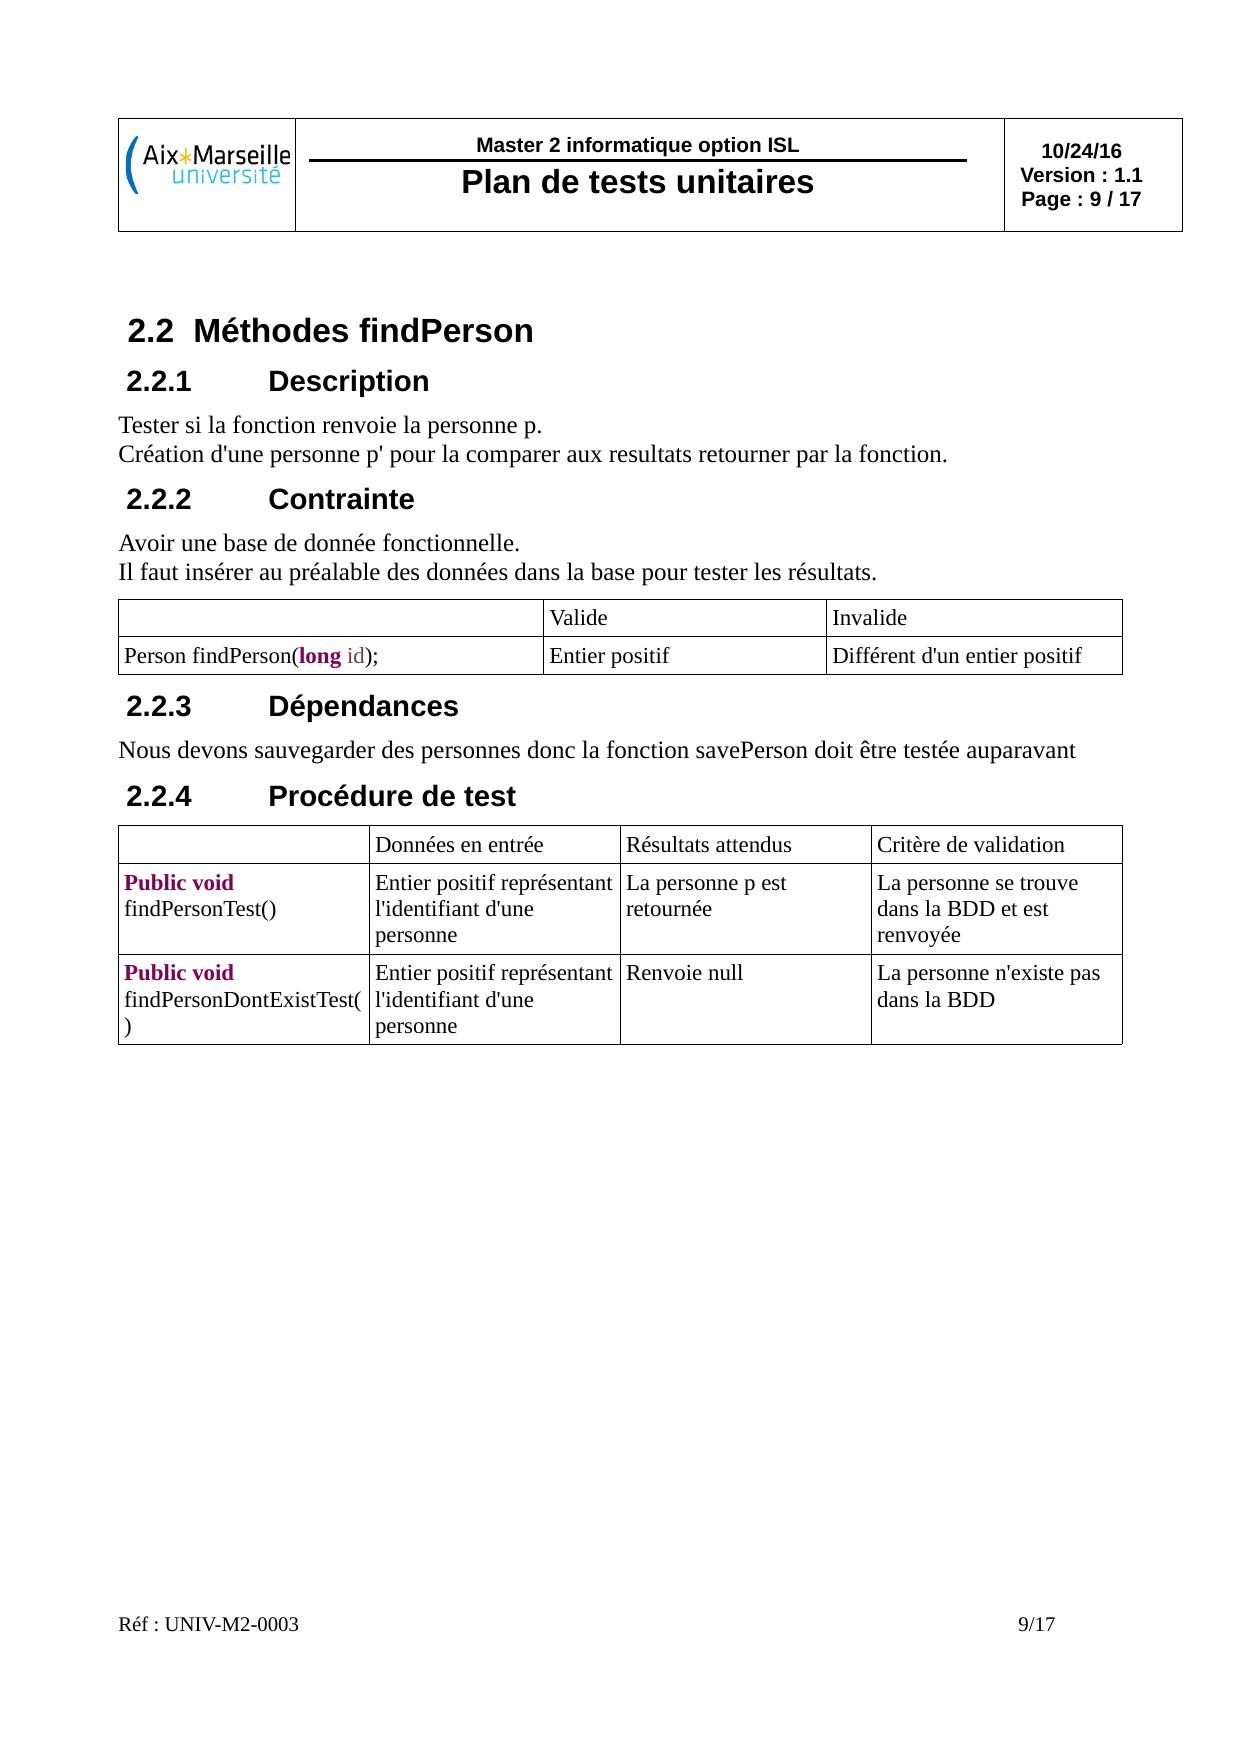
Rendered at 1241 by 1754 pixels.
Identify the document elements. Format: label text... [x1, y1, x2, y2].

subtitle Description [118, 364, 1122, 398]
text Il faut insérer au préalable des données dans la base pour tester les résultats. [118, 557, 1122, 586]
subtitle Méthodes findPerson [118, 311, 1122, 349]
subtitle Dépendances [118, 689, 1122, 723]
table_header Critère de validation [872, 826, 1122, 863]
table_header Résultats attendus [621, 826, 871, 863]
text Nous devons sauvegarder des personnes donc la fonction savePerson doit être testée auparavant [118, 735, 1122, 764]
table_cell Entier positif représentant l'identifiant d'une personne [370, 955, 620, 1044]
table_cell Person findPerson(long id); [119, 637, 543, 674]
table_cell Public void findPersonDontExistTest() [119, 955, 369, 1044]
table_header [119, 826, 369, 863]
table_header Invalide [827, 600, 1122, 636]
table_header [119, 600, 543, 636]
table_cell Renvoie null [621, 955, 871, 1044]
subtitle Procédure de test [118, 779, 1122, 812]
subtitle Contrainte [118, 482, 1122, 516]
picture [125, 136, 290, 194]
table_cell La personne n'existe pas dans la BDD [872, 955, 1122, 1044]
table_cell La personne p est retournée [621, 864, 871, 953]
table_cell Entier positif [544, 637, 826, 674]
table_cell Entier positif représentant l'identifiant d'une personne [370, 864, 620, 953]
table_header Données en entrée [370, 826, 620, 863]
table_header Valide [544, 600, 826, 636]
table_cell Public void findPersonTest() [119, 864, 369, 953]
text Tester si la fonction renvoie la personne p. [118, 410, 1122, 439]
text Avoir une base de donnée fonctionnelle. [118, 528, 1122, 557]
text Création d'une personne p' pour la comparer aux resultats retourner par la fonction. [118, 439, 1122, 468]
table_cell La personne se trouve dans la BDD et est renvoyée [872, 864, 1122, 953]
table_cell Différent d'un entier positif [827, 637, 1122, 674]
